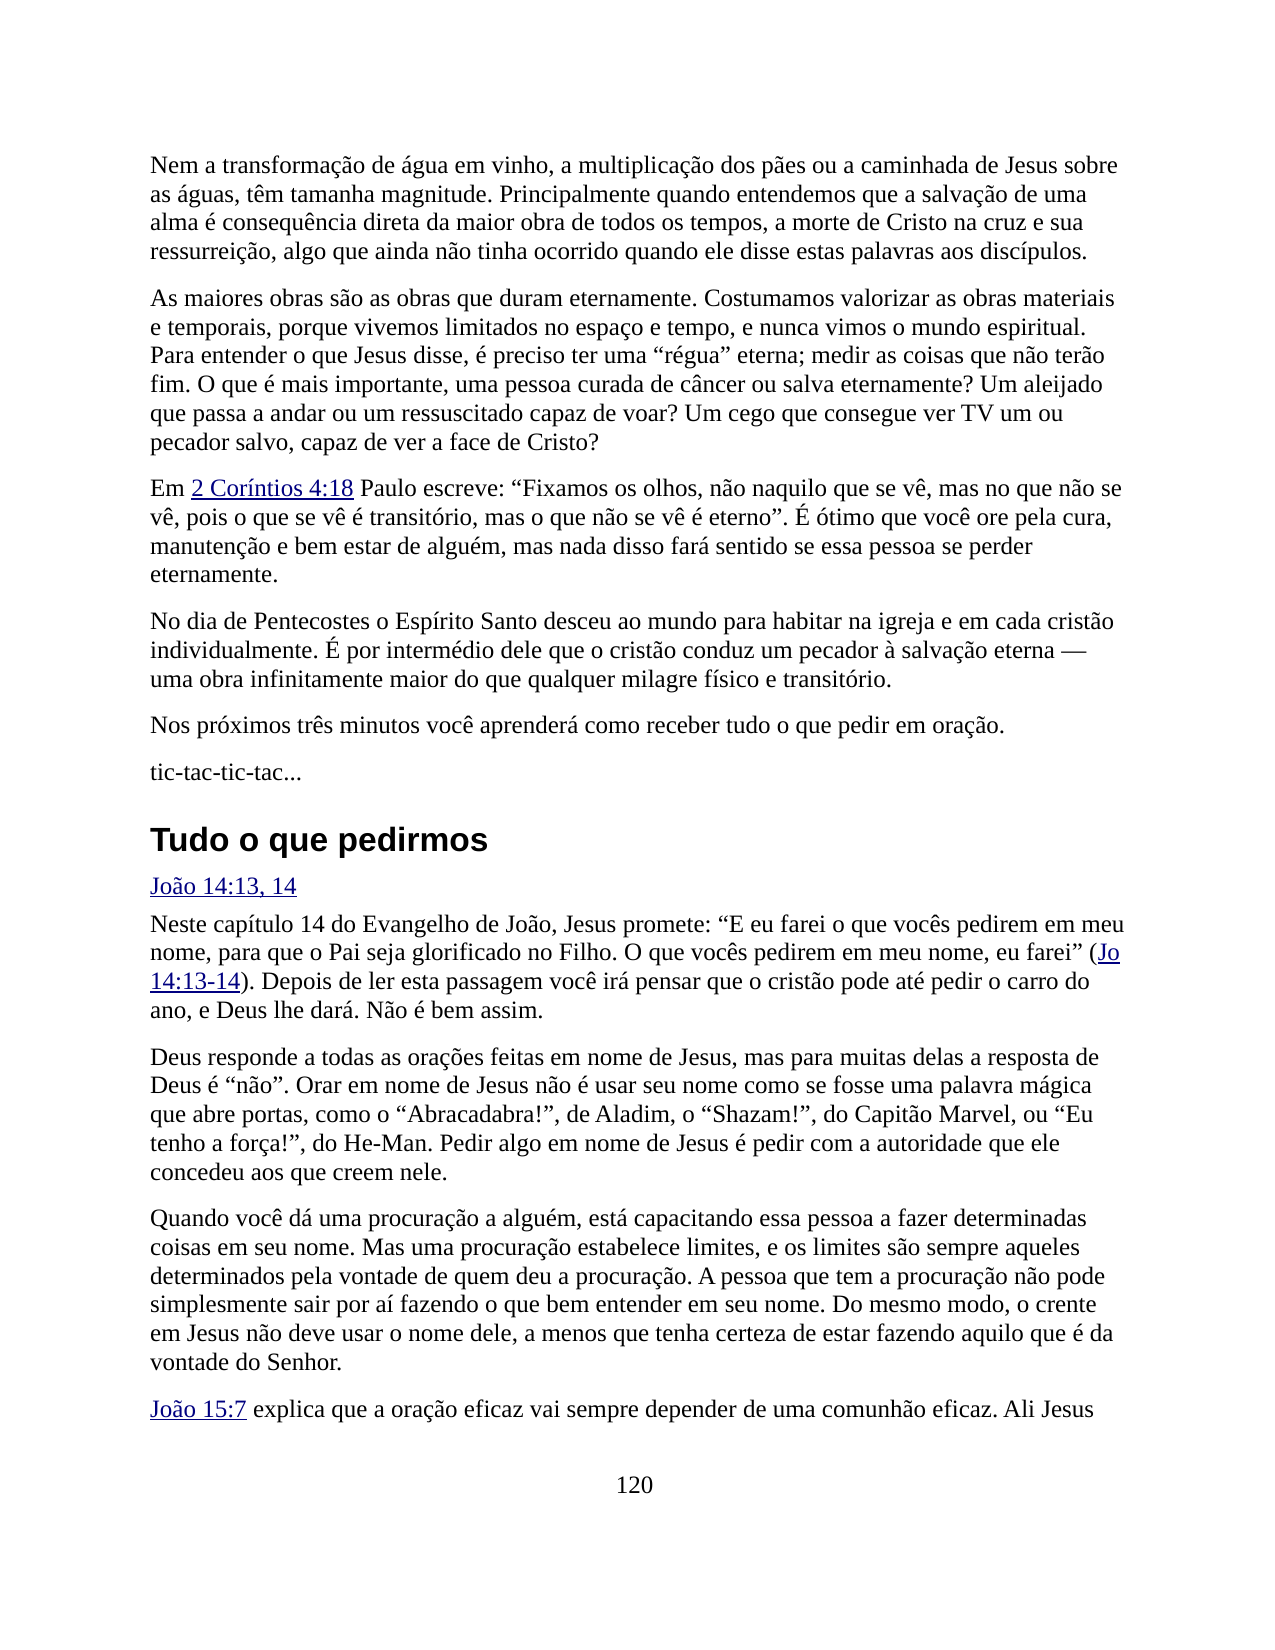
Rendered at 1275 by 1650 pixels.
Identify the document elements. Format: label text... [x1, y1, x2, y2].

text Em 2 Coríntios 4:18 Paulo escreve: “Fixamos os olhos, não naquilo que se vê, mas no que não se vê, pois o que se vê é transitório, mas o que não se vê é eterno”. É ótimo que você ore pela cura, manutenção e bem estar de alguém, mas nada disso fará sentido se essa pessoa se perder eternamente. [150, 473, 1125, 588]
text Nos próximos três minutos você aprenderá como receber tudo o que pedir em oração. [150, 710, 1125, 739]
text No dia de Pentecostes o Espírito Santo desceu ao mundo para habitar na igreja e em cada cristão individualmente. É por intermédio dele que o cristão conduz um pecador à salvação eterna — uma obra infinitamente maior do que qualquer milagre físico e transitório. [150, 606, 1125, 692]
subtitle Tudo o que pedirmos [150, 820, 1125, 858]
text Neste capítulo 14 do Evangelho de João, Jesus promete: “E eu farei o que vocês pedirem em meu nome, para que o Pai seja glorificado no Filho. O que vocês pedirem em meu nome, eu farei” (Jo 14:13-14). Depois de ler esta passagem você irá pensar que o cristão pode até pedir o carro do ano, e Deus lhe dará. Não é bem assim. [150, 909, 1125, 1024]
text Deus responde a todas as orações feitas em nome de Jesus, mas para muitas delas a resposta de Deus é “não”. Orar em nome de Jesus não é usar seu nome como se fosse uma palavra mágica que abre portas, como o “Abracadabra!”, de Aladim, o “Shazam!”, do Capitão Marvel, ou “Eu tenho a força!”, do He-Man. Pedir algo em nome de Jesus é pedir com a autoridade que ele concedeu aos que creem nele. [150, 1042, 1125, 1185]
text Nem a transformação de água em vinho, a multiplicação dos pães ou a caminhada de Jesus sobre as águas, têm tamanha magnitude. Principalmente quando entendemos que a salvação de uma alma é consequência direta da maior obra de todos os tempos, a morte de Cristo na cruz e sua ressurreição, algo que ainda não tinha ocorrido quando ele disse estas palavras aos discípulos. [150, 150, 1125, 265]
text As maiores obras são as obras que duram eternamente. Costumamos valorizar as obras materiais e temporais, porque vivemos limitados no espaço e tempo, e nunca vimos o mundo espiritual. Para entender o que Jesus disse, é preciso ter uma “régua” eterna; medir as coisas que não terão fim. O que é mais importante, uma pessoa curada de câncer ou salva eternamente? Um aleijado que passa a andar ou um ressuscitado capaz de voar? Um cego que consegue ver TV um ou pecador salvo, capaz de ver a face de Cristo? [150, 283, 1125, 455]
text tic-tac-tic-tac... [150, 757, 1125, 786]
text Quando você dá uma procuração a alguém, está capacitando essa pessoa a fazer determinadas coisas em seu nome. Mas uma procuração estabelece limites, e os limites são sempre aqueles determinados pela vontade de quem deu a procuração. A pessoa que tem a procuração não pode simplesmente sair por aí fazendo o que bem entender em seu nome. Do mesmo modo, o crente em Jesus não deve usar o nome dele, a menos que tenha certeza de estar fazendo aquilo que é da vontade do Senhor. [150, 1203, 1125, 1376]
text João 14:13, 14 [150, 871, 1125, 900]
text João 15:7 explica que a oração eficaz vai sempre depender de uma comunhão eficaz. Ali Jesus [150, 1394, 1125, 1422]
